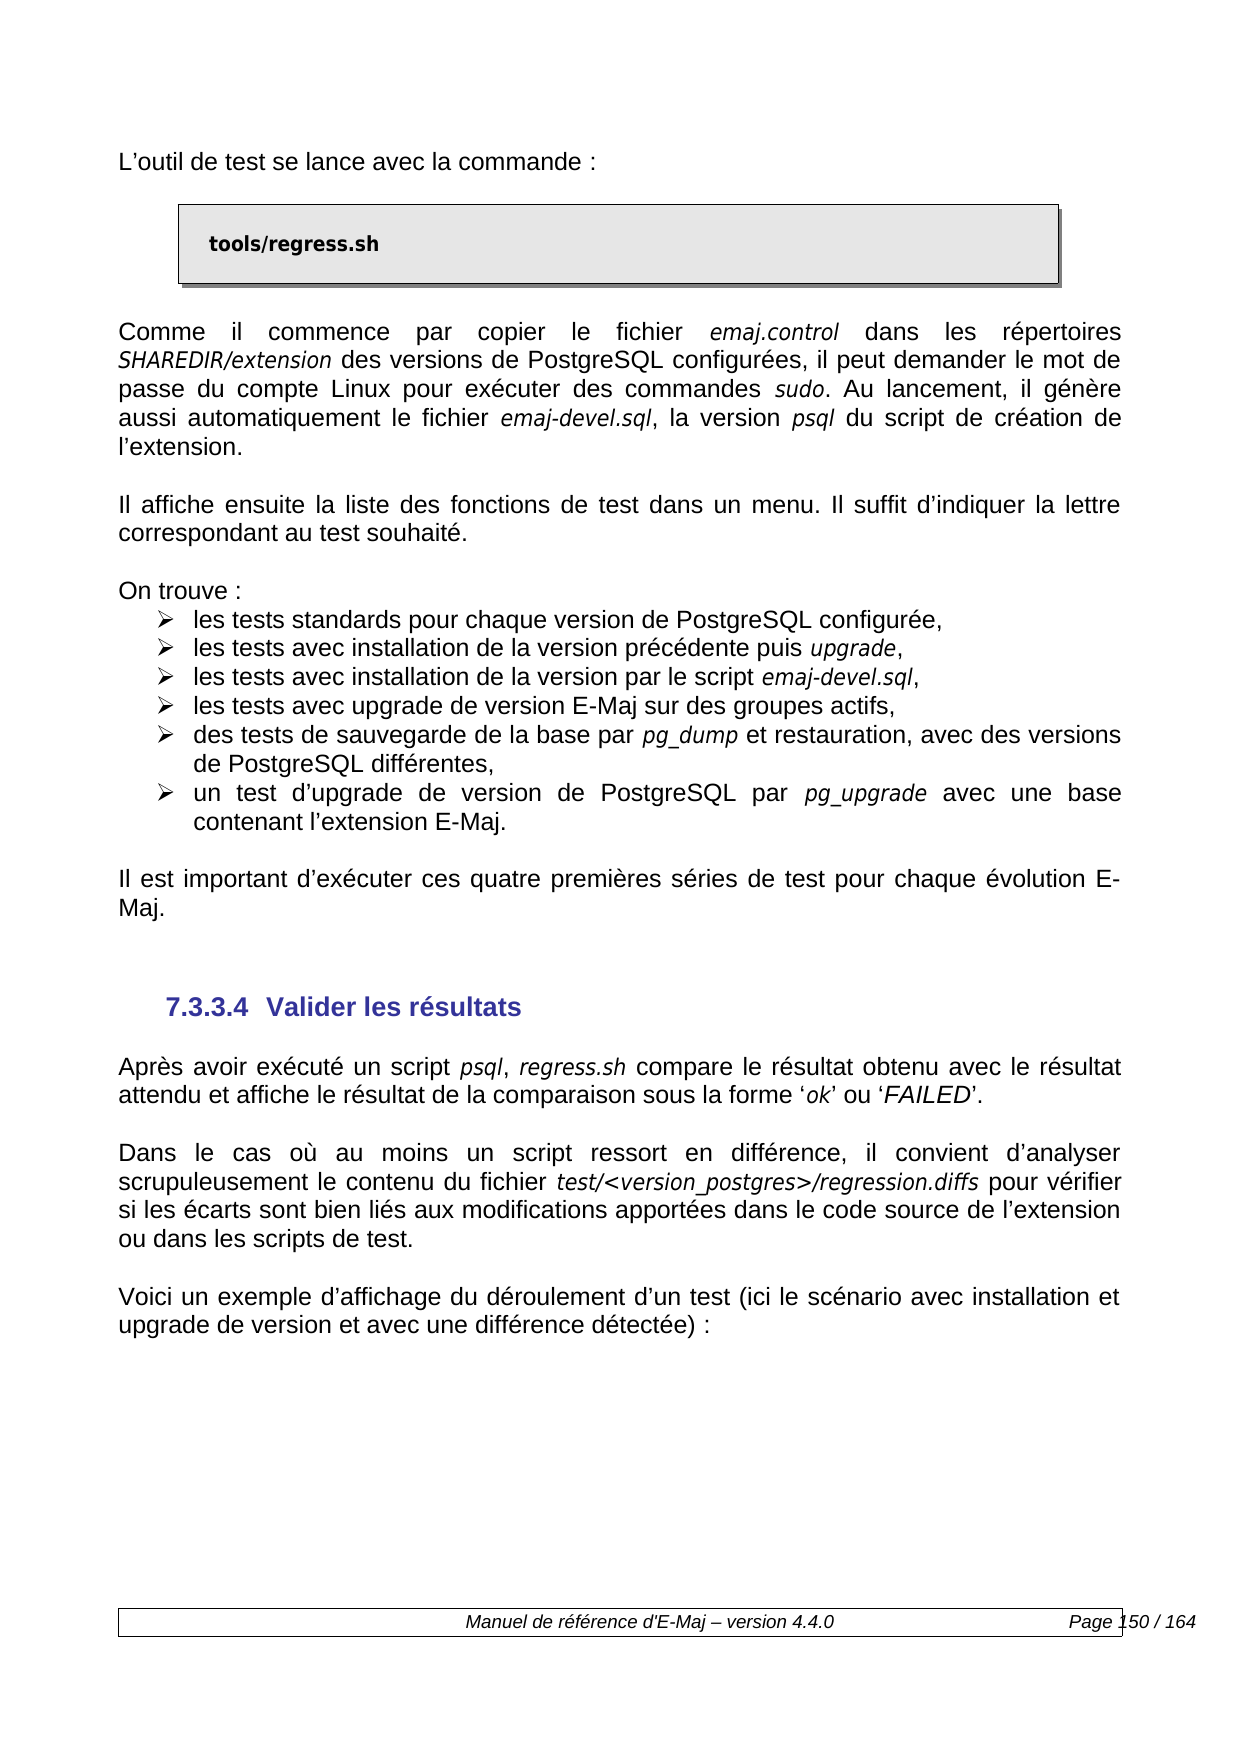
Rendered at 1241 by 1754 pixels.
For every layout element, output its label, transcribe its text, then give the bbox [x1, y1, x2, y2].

list les tests avec installation de la version par le script emaj-devel.sql, [156, 662, 1122, 691]
text Comme il commence par copier le fichier emaj.control dans les répertoires SHAREDIR/extension des versions de PostgreSQL configurées, il peut demander le mot de passe du compte Linux pour exécuter des commandes sudo. Au lancement, il génère aussi automatiquement le fichier emaj-devel.sql, la version psql du script de création de l’extension. [118, 317, 1122, 461]
list les tests avec installation de la version précédente puis upgrade, [156, 633, 1122, 662]
text Voici un exemple d’affichage du déroulement d’un test (ici le scénario avec installation et upgrade de version et avec une différence détectée) : [118, 1282, 1122, 1339]
text tools/regress.sh [179, 229, 1058, 253]
list les tests standards pour chaque version de PostgreSQL configurée, [156, 604, 1122, 633]
text Il affiche ensuite la liste des fonctions de test dans un menu. Il suffit d’indiquer la lettre correspondant au test souhaité. [118, 489, 1122, 547]
subtitle Valider les résultats [165, 991, 1122, 1023]
text Il est important d’exécuter ces quatre premières séries de test pour chaque évolution E-Maj. [118, 864, 1122, 921]
text L’outil de test se lance avec la commande : [118, 147, 1122, 176]
list un test d’upgrade de version de PostgreSQL par pg_upgrade avec une base contenant l’extension E-Maj. [156, 778, 1122, 835]
list des tests de sauvegarde de la base par pg_dump et restauration, avec des versions de PostgreSQL différentes, [156, 720, 1122, 778]
text Après avoir exécuté un script psql, regress.sh compare le résultat obtenu avec le résultat attendu et affiche le résultat de la comparaison sous la forme ‘ok’ ou ‘FAILED’. [118, 1051, 1122, 1109]
text On trouve : [118, 576, 1122, 604]
list les tests avec upgrade de version E-Maj sur des groupes actifs, [156, 691, 1122, 720]
text Dans le cas où au moins un script ressort en différence, il convient d’analyser scrupuleusement le contenu du fichier test/<version_postgres>/regression.diffs pour vérifier si les écarts sont bien liés aux modifications apportées dans le code source de l’extension ou dans les scripts de test. [118, 1138, 1122, 1253]
